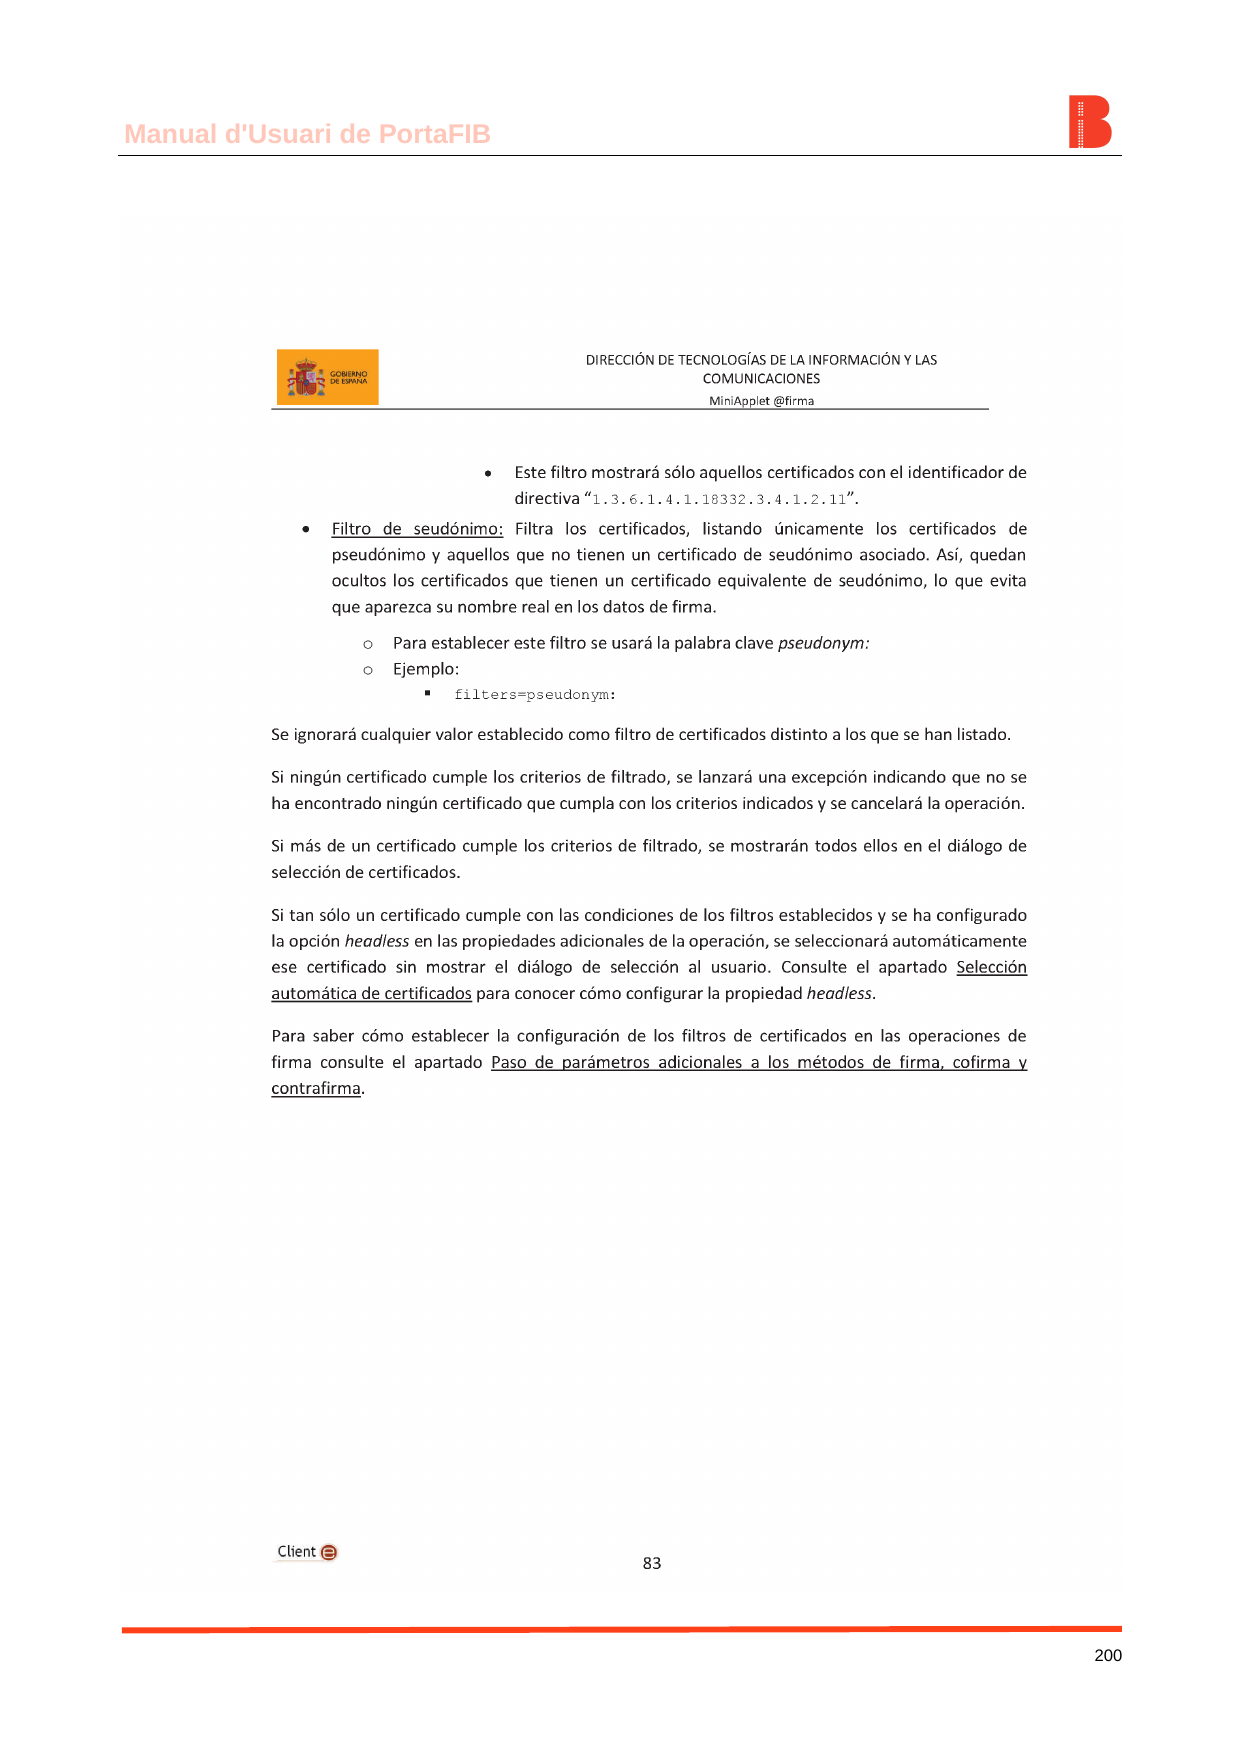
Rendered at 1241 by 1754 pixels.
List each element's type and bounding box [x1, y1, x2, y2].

picture [118, 215, 1123, 1598]
picture [1063, 94, 1117, 150]
